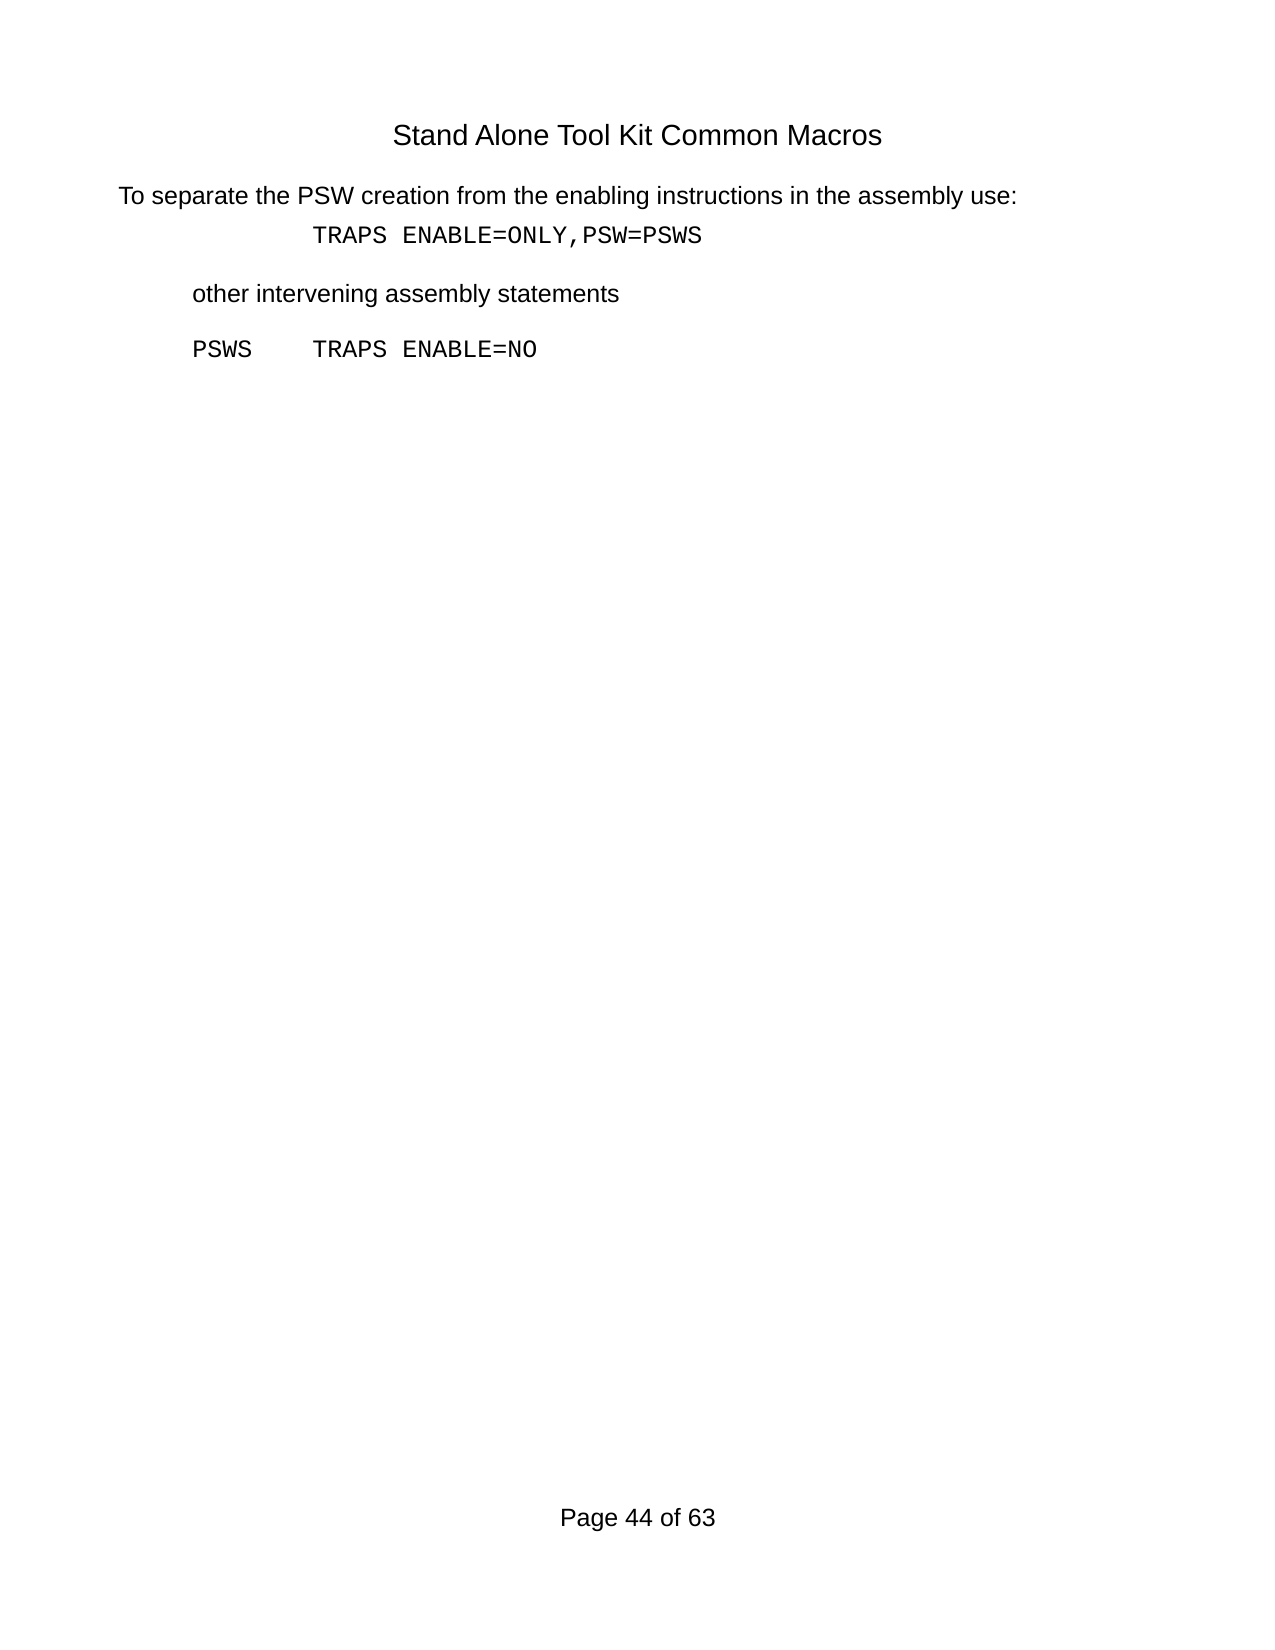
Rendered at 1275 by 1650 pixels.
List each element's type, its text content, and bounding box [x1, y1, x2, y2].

text PSWS TRAPS ENABLE=NO [192, 336, 1157, 364]
text other intervening assembly statements [192, 279, 1157, 308]
text To separate the PSW creation from the enabling instructions in the assembly use: [118, 181, 1157, 210]
text TRAPS ENABLE=ONLY,PSW=PSWS [192, 222, 1157, 251]
